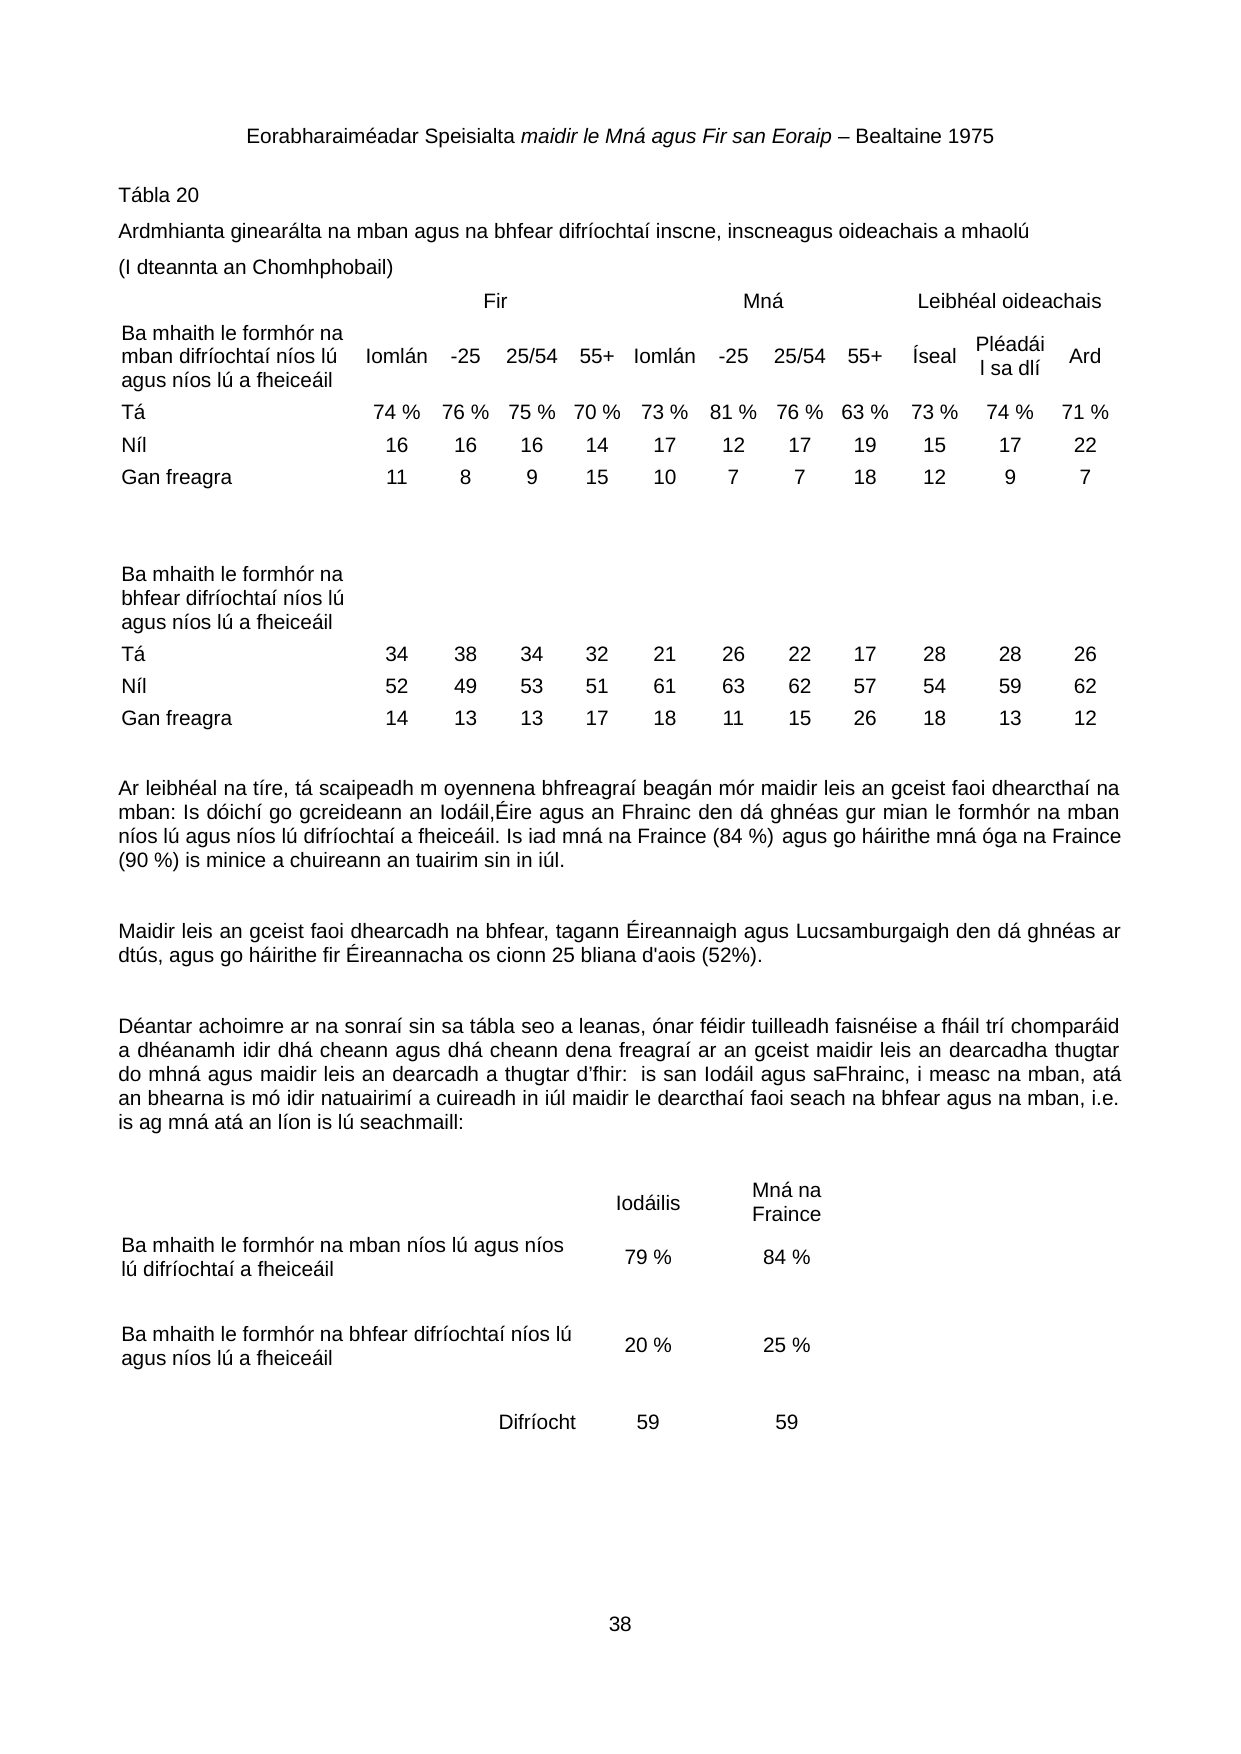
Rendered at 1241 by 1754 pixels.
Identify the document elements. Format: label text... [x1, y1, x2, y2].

table_cell [767, 493, 833, 526]
table_cell 81 % [700, 396, 767, 428]
table_cell 32 [565, 637, 629, 669]
table_cell Tá [118, 637, 361, 669]
table_cell Níl [118, 670, 361, 702]
table_cell 10 [629, 461, 700, 493]
table_cell 18 [629, 702, 700, 734]
table_header [118, 1175, 579, 1229]
table_cell 59 [579, 1406, 717, 1438]
table_cell 7 [1048, 461, 1122, 493]
table_cell 26 [1048, 637, 1122, 669]
table_cell 15 [897, 428, 972, 461]
table_cell 74 % [972, 396, 1048, 428]
table_cell 84 % [717, 1229, 856, 1285]
table_cell [499, 526, 565, 558]
text Ardmhianta ginearálta na mban agus na bhfear difríochtaí inscne, inscneagus oideachais a mhaolú [118, 219, 1122, 243]
table_cell [565, 493, 629, 526]
table_cell 22 [1048, 428, 1122, 461]
table_cell [833, 493, 897, 526]
table_cell 25/54 [499, 317, 565, 396]
table_cell Ard [1048, 317, 1122, 396]
table_cell 21 [629, 637, 700, 669]
table_cell [767, 558, 833, 637]
text Ar leibhéal na tíre, tá scaipeadh m oyennena bhfreagraí beagán mór maidir leis an gceist faoi dhearcthaí na mban: Is dóichí go gcreideann an Iodáil,Éire agus an Fhrainc den dá ghnéas gur mian le formhór na mban níos lú agus níos lú difríochtaí a fheiceáil. Is iad mná na Fraince (84 %) agus go háirithe mná óga na Fraince (90 %) is minice a chuireann an tuairim sin in iúl. [118, 776, 1122, 872]
table_cell [118, 1373, 579, 1406]
table_cell [833, 526, 897, 558]
table_cell 52 [361, 670, 432, 702]
table_cell 14 [565, 428, 629, 461]
table_cell 20 % [579, 1318, 717, 1373]
table_cell 9 [972, 461, 1048, 493]
table_cell 11 [700, 702, 767, 734]
table_cell 17 [972, 428, 1048, 461]
table_cell [565, 558, 629, 637]
table_cell 17 [565, 702, 629, 734]
table_cell Íseal [897, 317, 972, 396]
table_cell Níl [118, 428, 361, 461]
table_cell [499, 558, 565, 637]
table_cell [972, 526, 1048, 558]
table_cell 22 [767, 637, 833, 669]
table_cell 38 [432, 637, 499, 669]
table_cell [767, 526, 833, 558]
table_cell 34 [499, 637, 565, 669]
table_cell 73 % [897, 396, 972, 428]
table_cell 7 [700, 461, 767, 493]
table_cell [972, 558, 1048, 637]
table_cell Ba mhaith le formhór na bhfear difríochtaí níos lú agus níos lú a fheiceáil [118, 1318, 579, 1373]
table_cell 15 [565, 461, 629, 493]
table_cell 7 [767, 461, 833, 493]
table_cell 15 [767, 702, 833, 734]
table_cell 53 [499, 670, 565, 702]
table_cell [565, 526, 629, 558]
table_cell Iomlán [361, 317, 432, 396]
table_cell 79 % [579, 1229, 717, 1285]
table_cell [717, 1285, 856, 1317]
table_cell 11 [361, 461, 432, 493]
table_cell Difríocht [118, 1406, 579, 1438]
table_cell Ba mhaith le formhór na mban difríochtaí níos lú agus níos lú a fheiceáil [118, 317, 361, 396]
table_cell 59 [972, 670, 1048, 702]
table_cell 76 % [767, 396, 833, 428]
table_cell 13 [432, 702, 499, 734]
table_cell 14 [361, 702, 432, 734]
table_cell [361, 526, 432, 558]
table_cell 8 [432, 461, 499, 493]
table_cell 75 % [499, 396, 565, 428]
table_cell Gan freagra [118, 461, 361, 493]
table_cell 61 [629, 670, 700, 702]
table_cell [118, 526, 361, 558]
table_cell 49 [432, 670, 499, 702]
table_cell [700, 493, 767, 526]
table_cell [579, 1285, 717, 1317]
table_cell [432, 526, 499, 558]
table_cell -25 [700, 317, 767, 396]
table_cell Pléadáil sa dlí [972, 317, 1048, 396]
table_cell [118, 1285, 579, 1317]
table_cell 63 [700, 670, 767, 702]
table_cell [833, 558, 897, 637]
table_header Mná [629, 284, 897, 317]
table_cell [972, 493, 1048, 526]
table_cell [700, 526, 767, 558]
table_cell [897, 558, 972, 637]
table_cell 62 [767, 670, 833, 702]
table_cell [1048, 558, 1122, 637]
table_cell 16 [361, 428, 432, 461]
table_cell 13 [499, 702, 565, 734]
table_cell 34 [361, 637, 432, 669]
table_cell Ba mhaith le formhór na mban níos lú agus níos lú difríochtaí a fheiceáil [118, 1229, 579, 1285]
table_cell 28 [897, 637, 972, 669]
table_cell [118, 493, 361, 526]
table_header Fir [361, 284, 629, 317]
text Maidir leis an gceist faoi dhearcadh na bhfear, tagann Éireannaigh agus Lucsamburgaigh den dá ghnéas ar dtús, agus go háirithe fir Éireannacha os cionn 25 bliana d'aois (52%). [118, 919, 1122, 967]
table_cell 17 [629, 428, 700, 461]
table_cell 19 [833, 428, 897, 461]
table_cell 16 [499, 428, 565, 461]
table_cell 55+ [833, 317, 897, 396]
table_cell [432, 493, 499, 526]
text Déantar achoimre ar na sonraí sin sa tábla seo a leanas, ónar féidir tuilleadh faisnéise a fháil trí chomparáid a dhéanamh idir dhá cheann agus dhá cheann dena freagraí ar an gceist maidir leis an dearcadha thugtar do mhná agus maidir leis an dearcadh a thugtar d’fhir: is san Iodáil agus saFhrainc, i measc na mban, atá an bhearna is mó idir natuairimí a cuireadh in iúl maidir le dearcthaí faoi seach na bhfear agus na mban, i.e. is ag mná atá an líon is lú seachmaill: [118, 1014, 1122, 1134]
table_cell 54 [897, 670, 972, 702]
table_cell [361, 558, 432, 637]
table_header Mná na Fraince [717, 1175, 856, 1229]
table_cell 51 [565, 670, 629, 702]
table_cell 28 [972, 637, 1048, 669]
table_cell [432, 558, 499, 637]
table_cell 9 [499, 461, 565, 493]
table_cell [717, 1373, 856, 1406]
table_cell 25/54 [767, 317, 833, 396]
table_cell 17 [767, 428, 833, 461]
table_cell -25 [432, 317, 499, 396]
table_cell [499, 493, 565, 526]
table_cell [629, 493, 700, 526]
table_cell 12 [700, 428, 767, 461]
table_cell 70 % [565, 396, 629, 428]
table_cell 13 [972, 702, 1048, 734]
table_cell 18 [897, 702, 972, 734]
table_cell 71 % [1048, 396, 1122, 428]
table_header [118, 284, 361, 317]
text Tábla 20 [118, 183, 1122, 207]
table_cell [1048, 526, 1122, 558]
table_header Iodáilis [579, 1175, 717, 1229]
table_cell Ba mhaith le formhór na bhfear difríochtaí níos lú agus níos lú a fheiceáil [118, 558, 361, 637]
table_cell 59 [717, 1406, 856, 1438]
table_cell [579, 1373, 717, 1406]
table_cell Tá [118, 396, 361, 428]
table_cell 12 [1048, 702, 1122, 734]
table_cell 63 % [833, 396, 897, 428]
table_cell 16 [432, 428, 499, 461]
table_header Leibhéal oideachais [897, 284, 1122, 317]
table_cell 57 [833, 670, 897, 702]
table_cell [897, 493, 972, 526]
table_cell 73 % [629, 396, 700, 428]
table_cell [629, 526, 700, 558]
table_cell 62 [1048, 670, 1122, 702]
table_cell 26 [833, 702, 897, 734]
table_cell [1048, 493, 1122, 526]
table_cell Iomlán [629, 317, 700, 396]
table_cell 25 % [717, 1318, 856, 1373]
text (I dteannta an Chomhphobail) [118, 254, 1122, 278]
table_cell [361, 493, 432, 526]
table_cell 12 [897, 461, 972, 493]
table_cell 17 [833, 637, 897, 669]
table_cell 74 % [361, 396, 432, 428]
table_cell [629, 558, 700, 637]
table_cell Gan freagra [118, 702, 361, 734]
table_cell 18 [833, 461, 897, 493]
table_cell 26 [700, 637, 767, 669]
table_cell [897, 526, 972, 558]
table_cell 76 % [432, 396, 499, 428]
table_cell [700, 558, 767, 637]
table_cell 55+ [565, 317, 629, 396]
